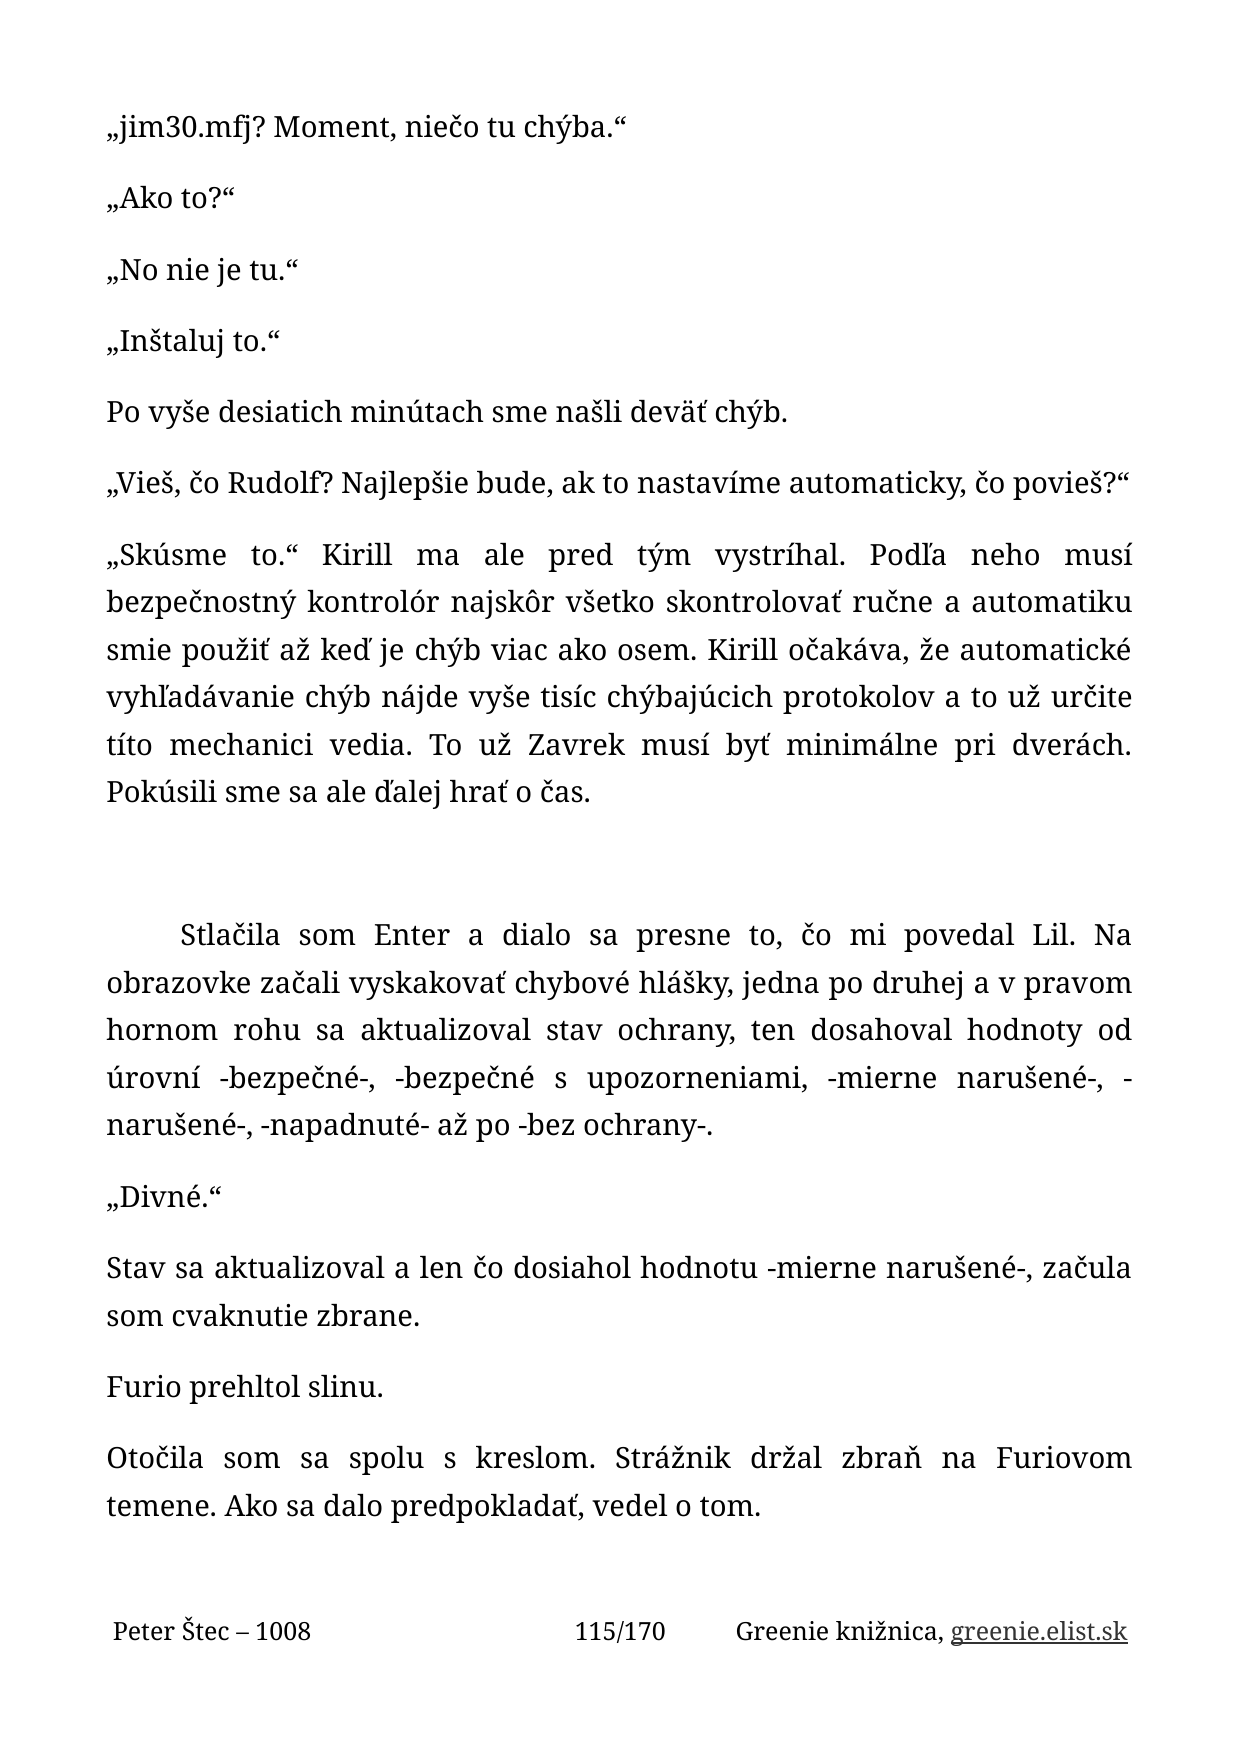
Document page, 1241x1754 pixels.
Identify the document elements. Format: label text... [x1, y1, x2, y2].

text „Skúsme to.“ Kirill ma ale pred tým vystríhal. Podľa neho musí bezpečnostný kontrolór najskôr všetko skontrolovať ručne a automatiku smie použiť až keď je chýb viac ako osem. Kirill očakáva, že automatické vyhľadávanie chýb nájde vyše tisíc chýbajúcich protokolov a to už určite títo mechanici vedia. To už Zavrek musí byť minimálne pri dverách. Pokúsili sme sa ale ďalej hrať o čas. [106, 534, 1134, 811]
text „No nie je tu.“ [106, 249, 1134, 288]
text Otočila som sa spolu s kreslom. Strážnik držal zbraň na Furiovom temene. Ako sa dalo predpokladať, vedel o tom. [106, 1437, 1134, 1524]
text Po vyše desiatich minútach sme našli deväť chýb. [106, 391, 1134, 431]
text „Vieš, čo Rudolf? Najlepšie bude, ak to nastavíme automaticky, čo povieš?“ [106, 462, 1134, 502]
text „Ako to?“ [106, 177, 1134, 217]
text „Divné.“ [106, 1176, 1134, 1216]
text „Inštaluj to.“ [106, 320, 1134, 360]
text Furio prehltol slinu. [106, 1366, 1134, 1406]
text „jim30.mfj? Moment, niečo tu chýba.“ [106, 106, 1134, 146]
text Stav sa aktualizoval a len čo dosiahol hodnotu -mierne narušené-, začula som cvaknutie zbrane. [106, 1247, 1134, 1334]
text Stlačila som Enter a dialo sa presne to, čo mi povedal Lil. Na obrazovke začali vyskakovať chybové hlášky, jedna po druhej a v pravom hornom rohu sa aktualizoval stav ochrany, ten dosahoval hodnoty od úrovní -bezpečné-, -bezpečné s upozorneniami, -mierne narušené-, -narušené-, -napadnuté- až po -bez ochrany-. [106, 914, 1134, 1144]
